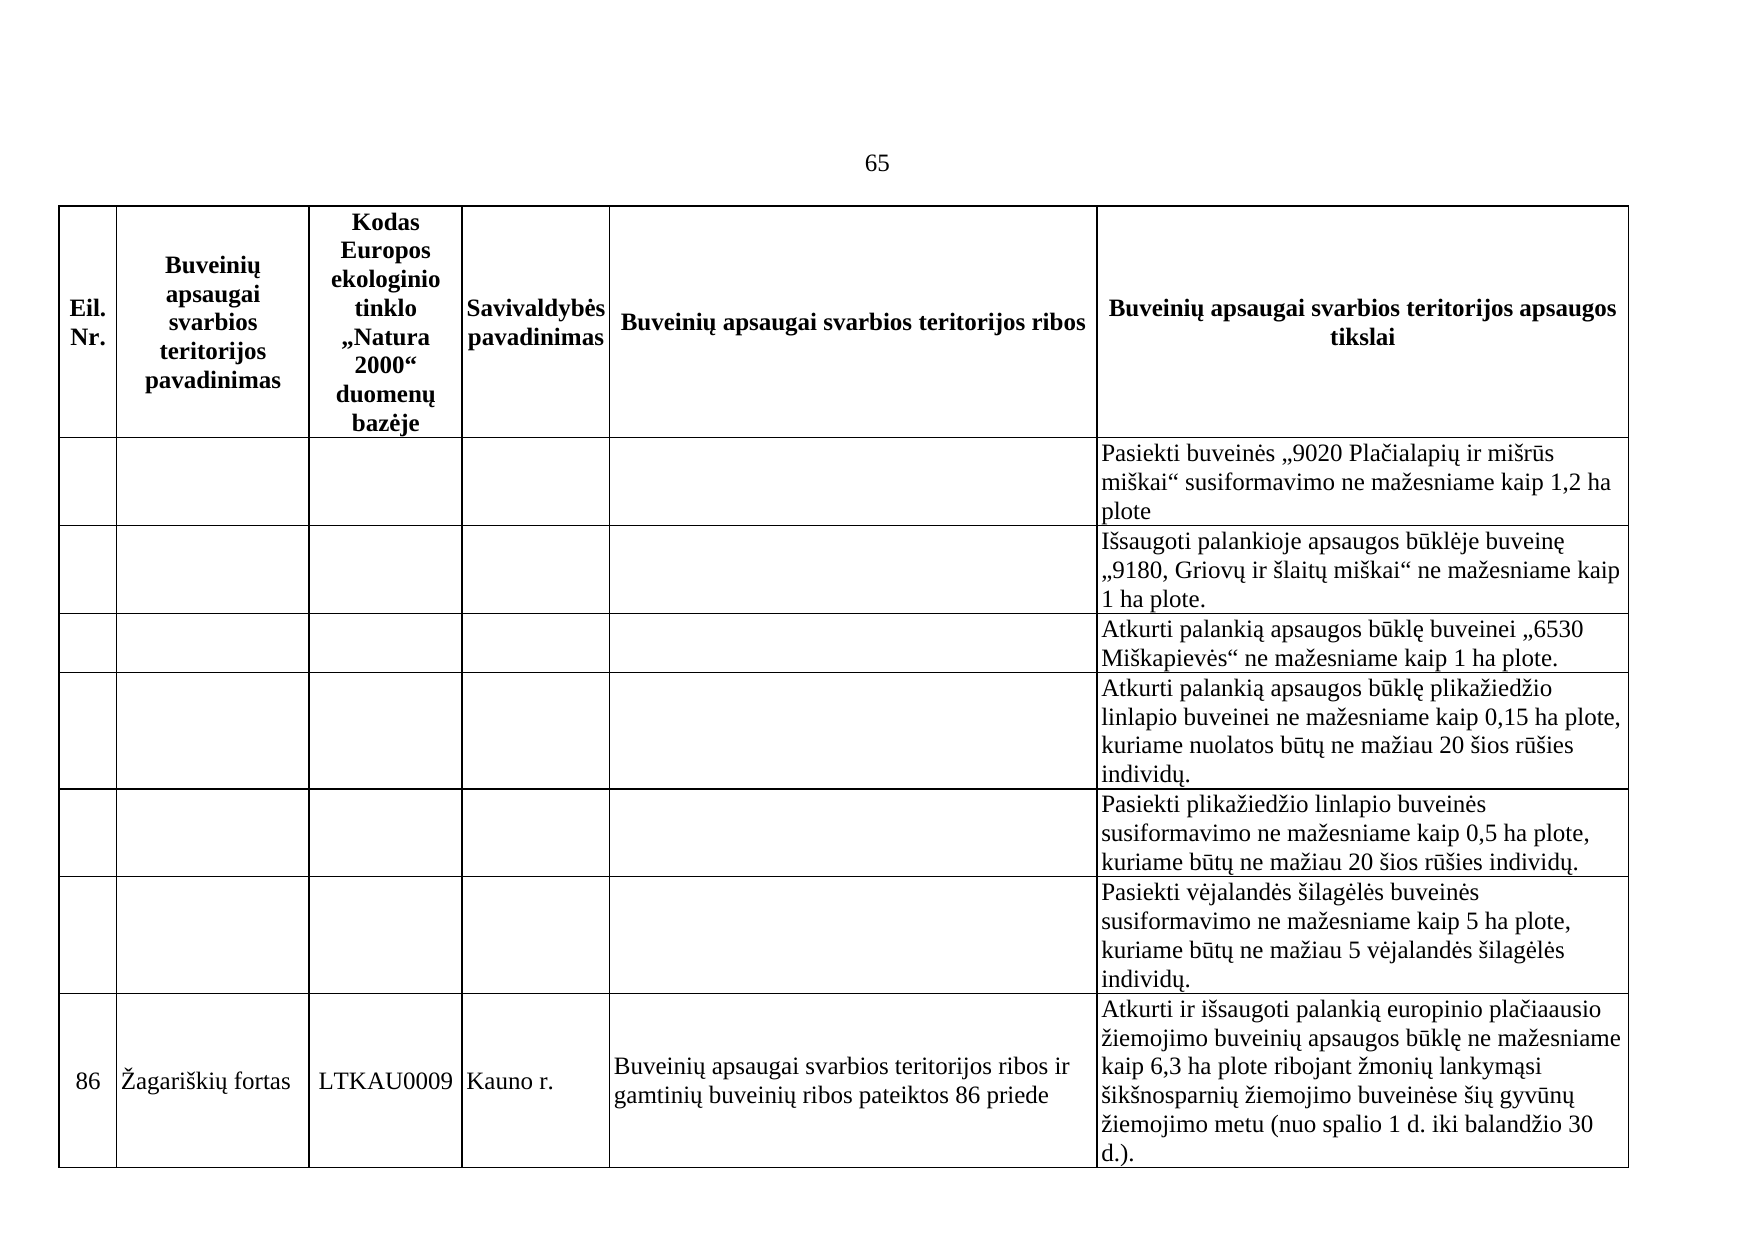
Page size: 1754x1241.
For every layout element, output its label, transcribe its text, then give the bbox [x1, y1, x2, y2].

table_cell [117, 526, 308, 612]
table_cell Atkurti ir išsaugoti palankią europinio plačiaausio žiemojimo buveinių apsaugos būklę ne mažesniame kaip 6,3 ha plote ribojant žmonių lankymąsi šikšnosparnių žiemojimo buveinėse šių gyvūnų žiemojimo metu (nuo spalio 1 d. iki balandžio 30 d.). [1098, 994, 1628, 1166]
table_header Kodas Europos ekologinio tinklo „Natura 2000“ duomenų bazėje [310, 207, 461, 437]
table_cell [610, 877, 1096, 992]
table_cell [117, 790, 308, 876]
table_cell Žagariškių fortas [117, 994, 308, 1166]
table_cell Pasiekti plikažiedžio linlapio buveinės susiformavimo ne mažesniame kaip 0,5 ha plote, kuriame būtų ne mažiau 20 šios rūšies individų. [1098, 790, 1628, 876]
table_cell [60, 673, 116, 788]
table_cell [463, 526, 609, 612]
table_cell Atkurti palankią apsaugos būklę plikažiedžio linlapio buveinei ne mažesniame kaip 0,15 ha plote, kuriame nuolatos būtų ne mažiau 20 šios rūšies individų. [1098, 673, 1628, 788]
table_cell [60, 438, 116, 524]
table_cell [310, 673, 461, 788]
table_cell [463, 673, 609, 788]
table_cell [310, 438, 461, 524]
table_cell [610, 790, 1096, 876]
table_cell [463, 438, 609, 524]
table_cell [60, 877, 116, 992]
table_cell [310, 790, 461, 876]
table_cell Kauno r. [463, 994, 609, 1166]
table_cell [117, 438, 308, 524]
table_cell [117, 877, 308, 992]
table_cell [60, 614, 116, 671]
table_header Buveinių apsaugai svarbios teritorijos pavadinimas [117, 207, 308, 437]
table_cell [117, 614, 308, 671]
table_cell Išsaugoti palankioje apsaugos būklėje buveinę „9180, Griovų ir šlaitų miškai“ ne mažesniame kaip 1 ha plote. [1098, 526, 1628, 612]
table_header Savivaldybės pavadinimas [463, 207, 609, 437]
table_cell Pasiekti vėjalandės šilagėlės buveinės susiformavimo ne mažesniame kaip 5 ha plote, kuriame būtų ne mažiau 5 vėjalandės šilagėlės individų. [1098, 877, 1628, 992]
table_cell [610, 438, 1096, 524]
table_header Buveinių apsaugai svarbios teritorijos apsaugos tikslai [1098, 207, 1628, 437]
table_cell [610, 614, 1096, 671]
table_cell [310, 877, 461, 992]
table_cell [463, 877, 609, 992]
table_header Buveinių apsaugai svarbios teritorijos ribos [610, 207, 1096, 437]
table_cell [60, 526, 116, 612]
table_cell Atkurti palankią apsaugos būklę buveinei „6530 Miškapievės“ ne mažesniame kaip 1 ha plote. [1098, 614, 1628, 671]
table_cell Buveinių apsaugai svarbios teritorijos ribos ir gamtinių buveinių ribos pateiktos 86 priede [610, 994, 1096, 1166]
table_cell [117, 673, 308, 788]
table_cell [610, 526, 1096, 612]
table_cell LTKAU0009 [310, 994, 461, 1166]
table_cell [310, 526, 461, 612]
table_cell [463, 790, 609, 876]
table_header Eil. Nr. [60, 207, 116, 437]
table_cell 86 [60, 994, 116, 1166]
table_cell [310, 614, 461, 671]
table_cell [463, 614, 609, 671]
table_cell [60, 790, 116, 876]
table_cell Pasiekti buveinės „9020 Plačialapių ir mišrūs miškai“ susiformavimo ne mažesniame kaip 1,2 ha plote [1098, 438, 1628, 524]
table_cell [610, 673, 1096, 788]
